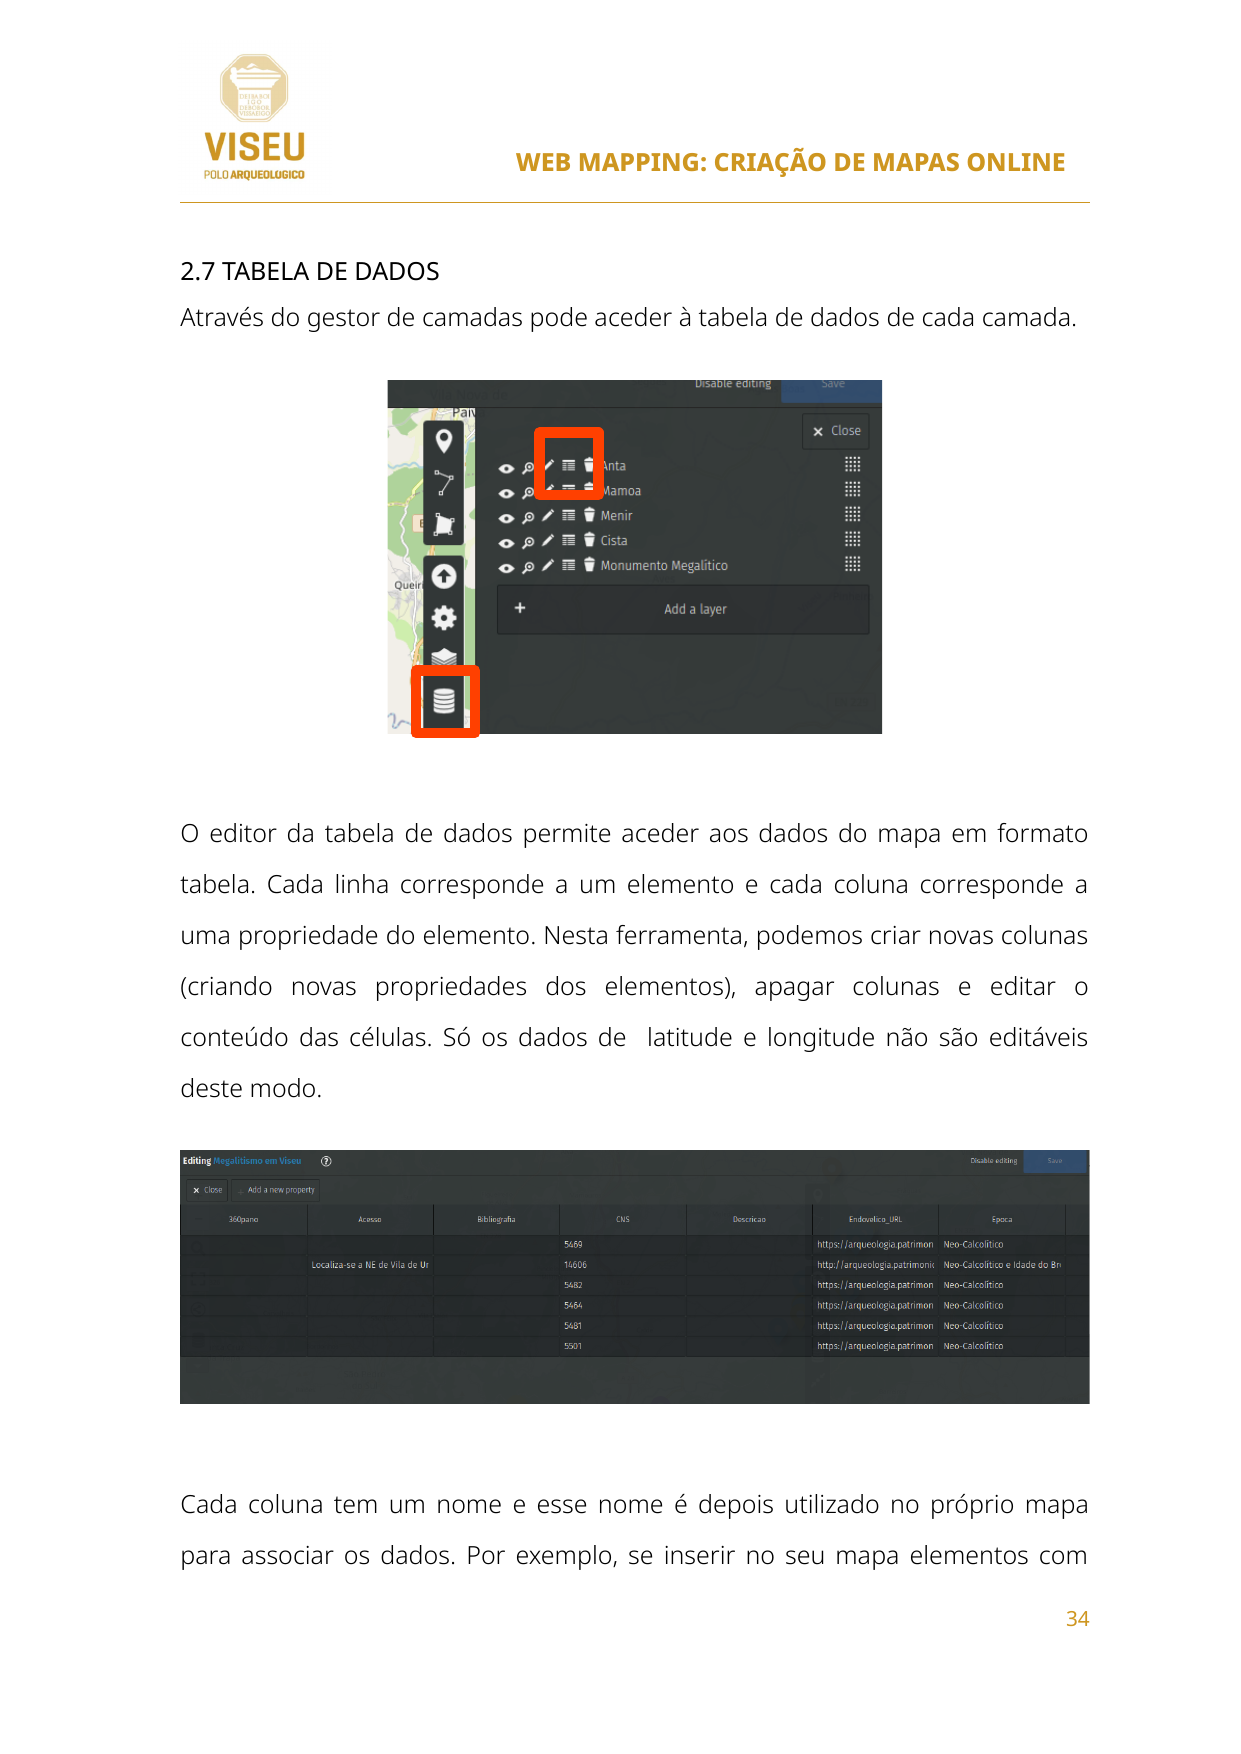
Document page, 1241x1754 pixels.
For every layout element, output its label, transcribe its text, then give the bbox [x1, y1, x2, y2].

text Cada coluna tem um nome e esse nome é depois utilizado no próprio mapa para associar os dados. Por exemplo, se inserir no seu mapa elementos com [180, 1486, 1090, 1571]
text O editor da tabela de dados permite aceder aos dados do mapa em formato tabela. Cada linha corresponde a um elemento e cada coluna corresponde a uma propriedade do elemento. Nesta ferramenta, podemos criar novas colunas (criando novas propriedades dos elementos), apagar colunas e editar o conteúdo das células. Só os dados de latitude e longitude não são editáveis deste modo. [180, 816, 1090, 1105]
text Através do gestor de camadas pode aceder à tabela de dados de cada camada. [180, 300, 1090, 334]
picture [180, 1150, 1090, 1404]
subtitle 2.7 Tabela de dados [180, 253, 1090, 287]
picture [387, 380, 883, 734]
picture [421, 676, 470, 728]
